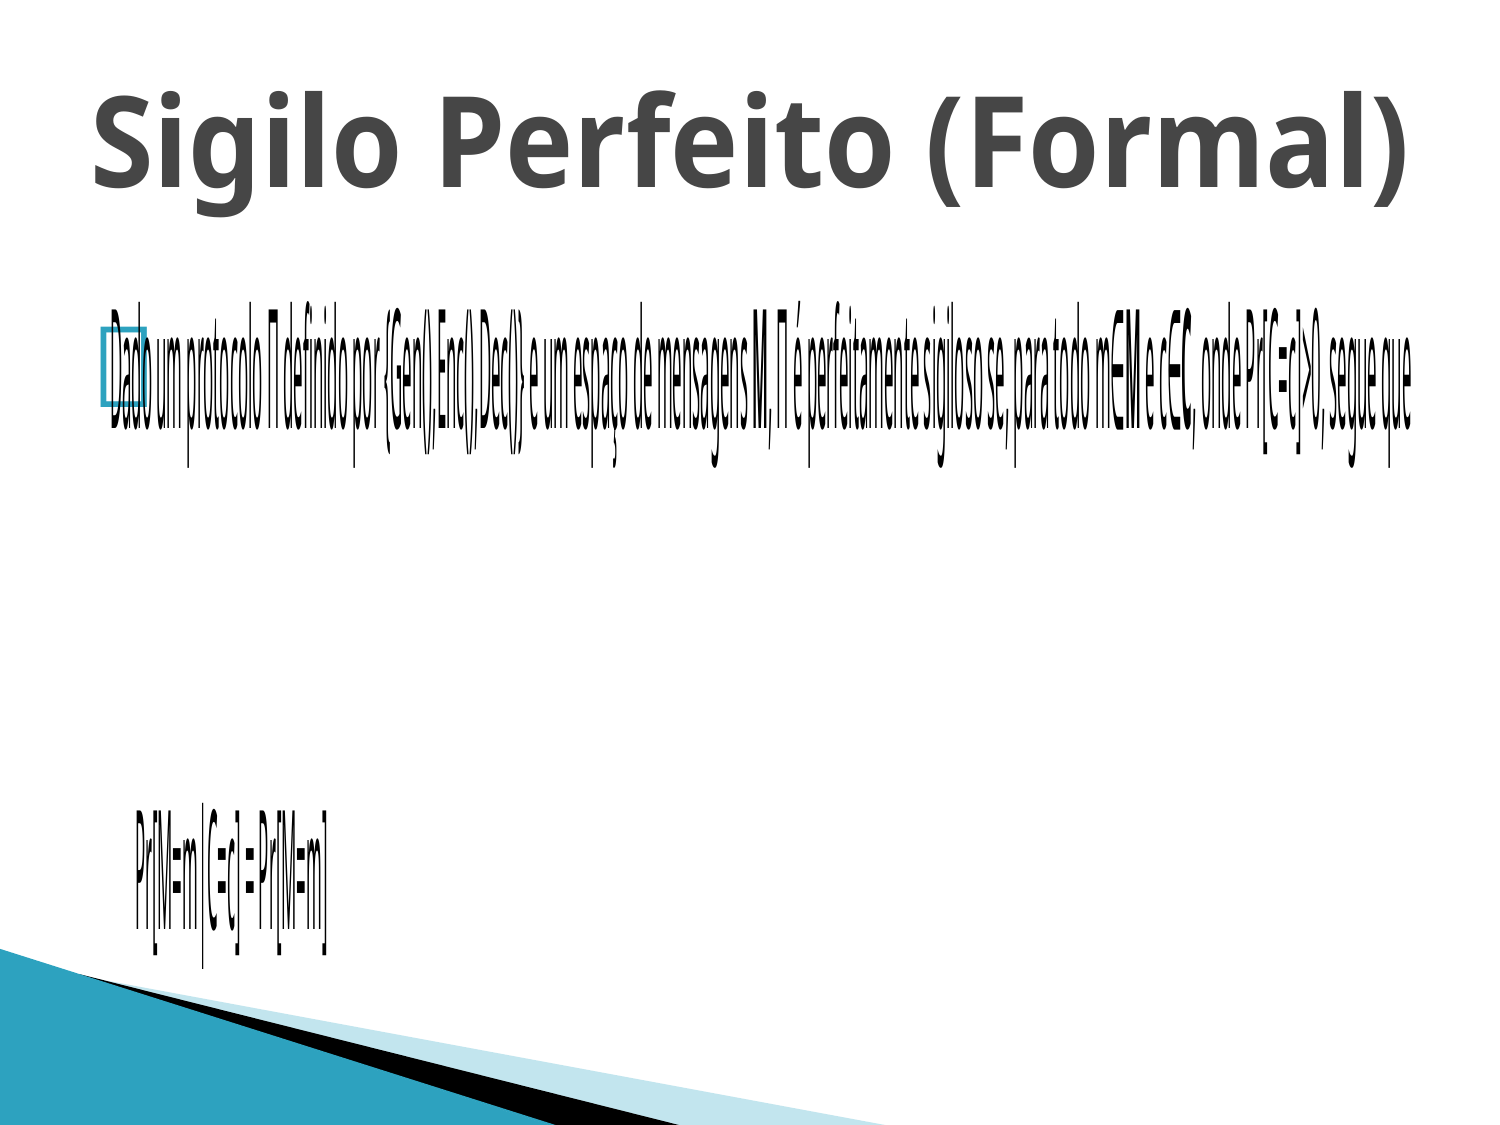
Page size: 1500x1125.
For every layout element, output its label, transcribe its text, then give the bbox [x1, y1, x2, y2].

list Dado um protocolo Π definido por {Gen(),Enc(),Dec()} e um espaço de mensagens M, Π é perfeitamente sigiloso se, para todo m∈M e c∈C, onde Pr[C=c]>0, segue que Pr[M=m|C=c] = Pr[M=m] [75, 243, 1426, 986]
title Sigilo Perfeito (Formal) [75, 45, 1426, 233]
